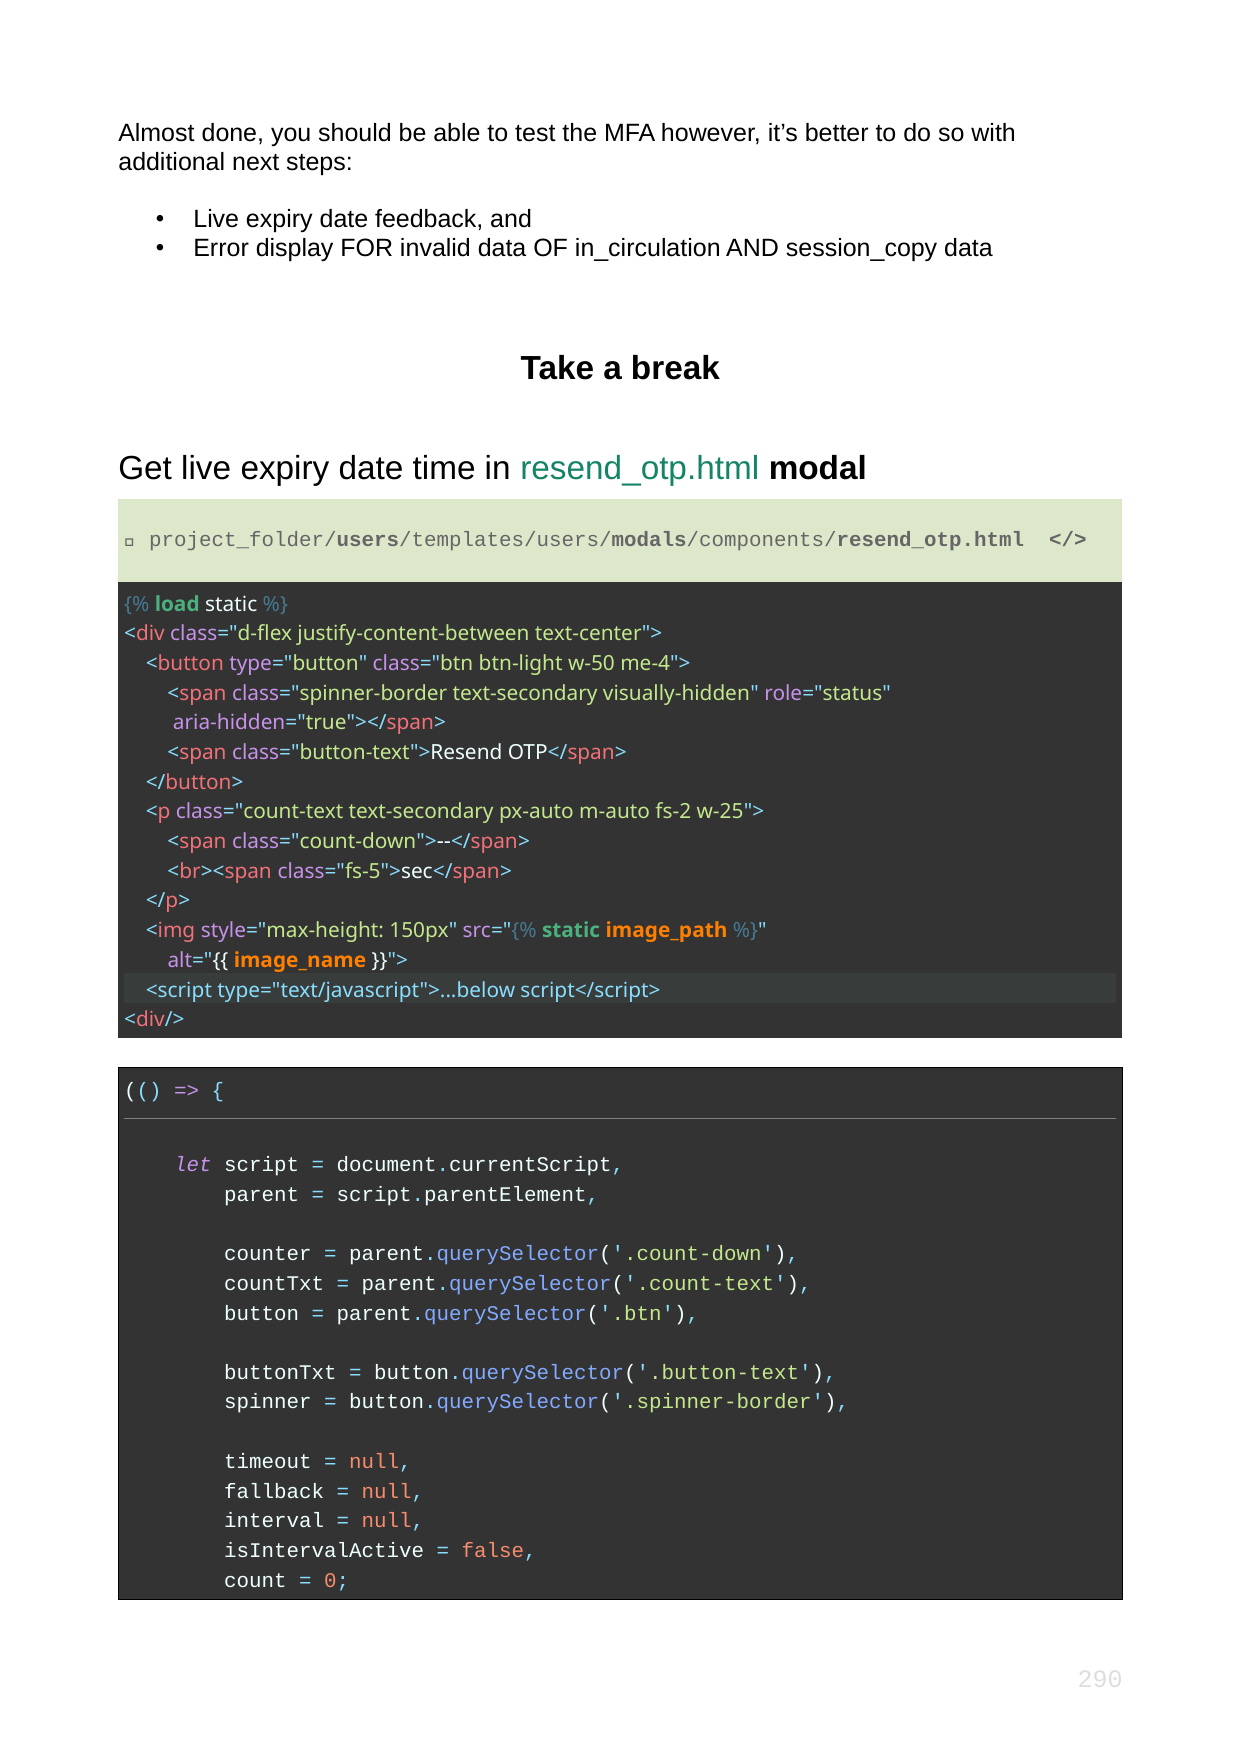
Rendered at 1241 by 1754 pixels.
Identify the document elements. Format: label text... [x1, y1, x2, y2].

list Error display FOR invalid data OF in_circulation AND session_copy data [156, 233, 1122, 262]
table_cell {% load static %} <div class="d-flex justify-content-between text-center"> <button type="button" class="btn btn-light w-50 me-4"> <span class="spinner-border text-secondary visually-hidden" role="status" aria-hidden="true"></span> <span class="button-text">Resend OTP</span> </button> <p class="count-text text-secondary px-auto m-auto fs-2 w-25"> <span class="count-down">--</span> <br><span class="fs-5">sec</span> </p> <img style="max-height: 150px" src="{% static image_path %}" alt="{{ image_name }}"> <script type="text/javascript">...below script</script> <div/> [118, 582, 1122, 1038]
list Live expiry date feedback, and [156, 204, 1122, 233]
text Almost done, you should be able to test the MFA however, it’s better to do so with additional next steps: [118, 118, 1122, 176]
text Take a break [118, 348, 1122, 387]
subtitle Get live expiry date time in resend_otp.html modal [118, 448, 1122, 487]
table_header (() => { let script = document.currentScript, parent = script.parentElement, counter = parent.querySelector('.count-down'), countTxt = parent.querySelector('.count-text'), button = parent.querySelector('.btn'), buttonTxt = button.querySelector('.button-text'), spinner = button.querySelector('.spinner-border'), timeout = null, fallback = null, interval = null, isIntervalActive = false, count = 0; [119, 1068, 1122, 1599]
table_header 📝 project_folder/users/templates/users/modals/components/resend_otp.html </> [118, 499, 1122, 582]
